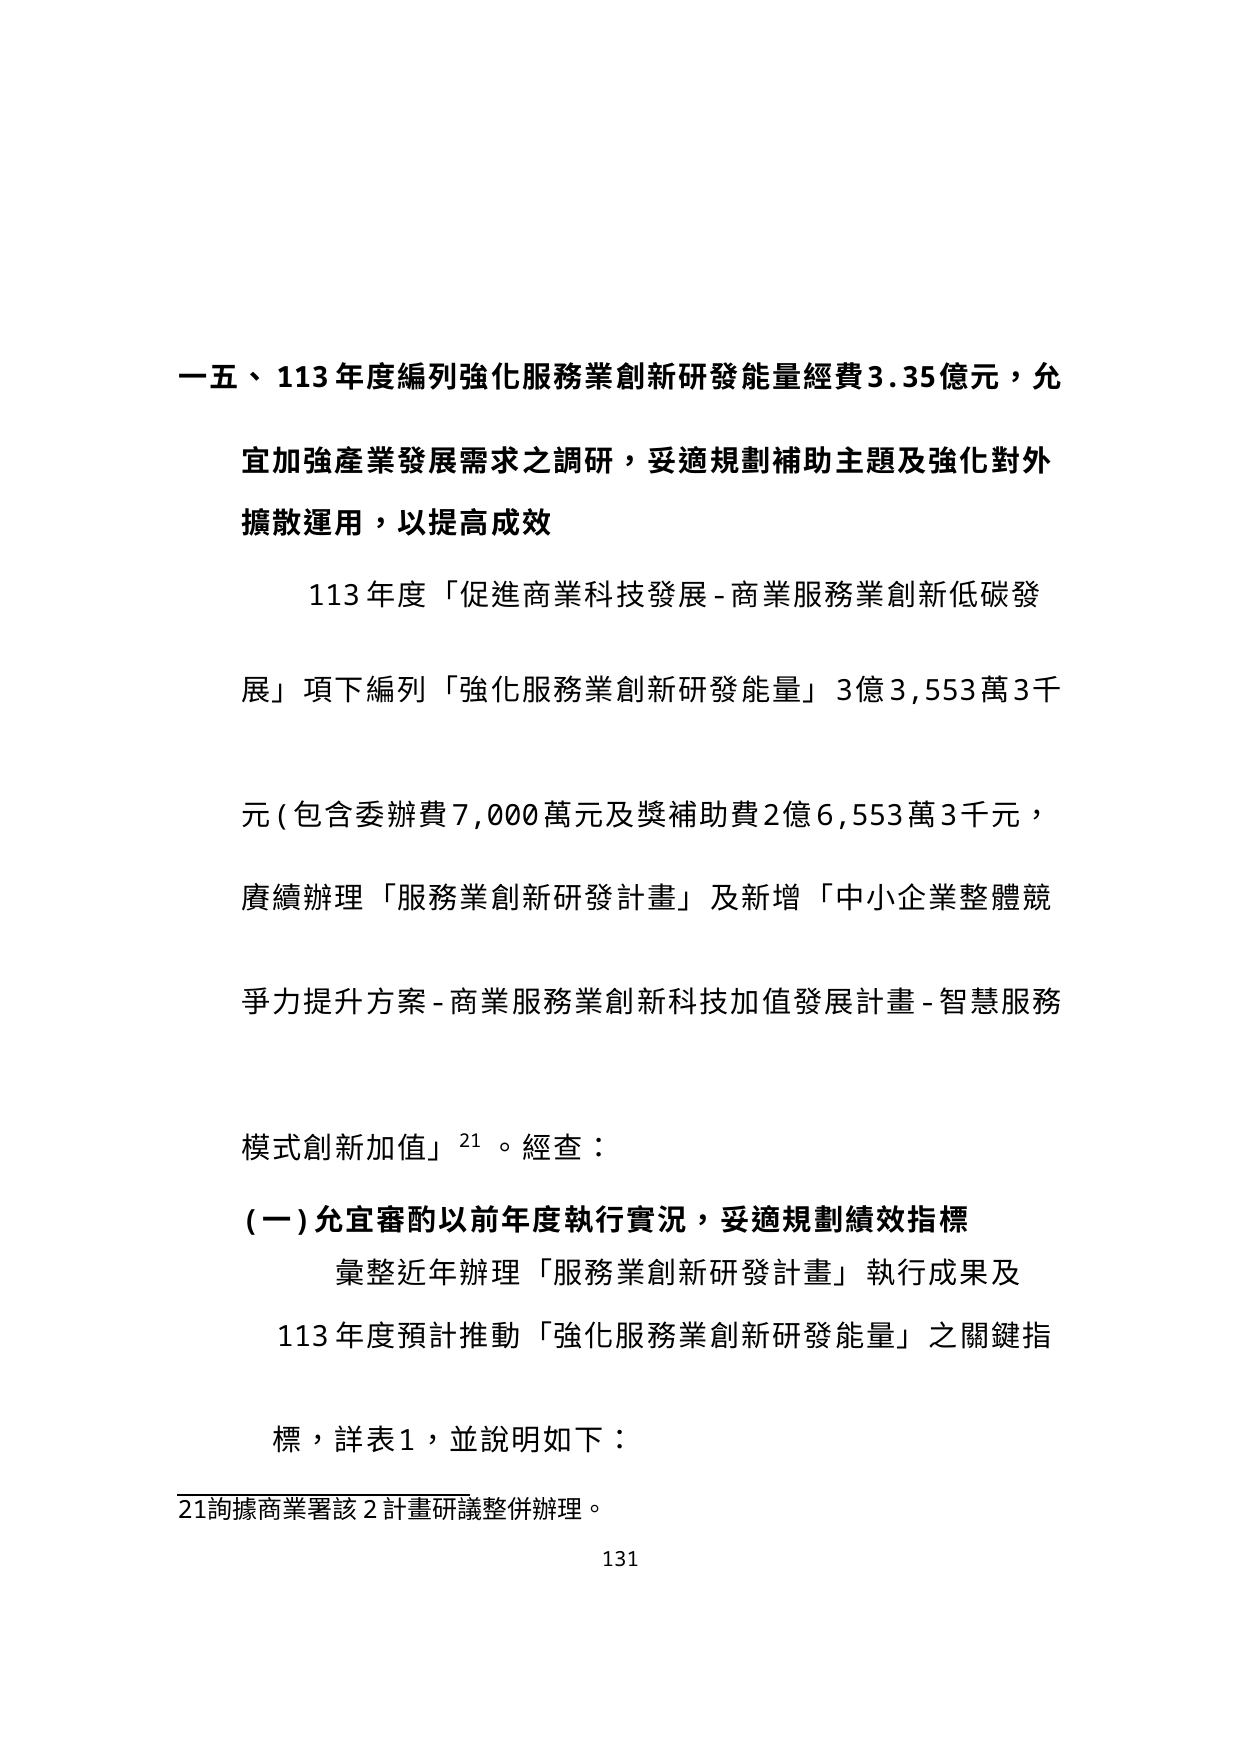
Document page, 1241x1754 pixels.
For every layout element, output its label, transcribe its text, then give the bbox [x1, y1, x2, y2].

text (一)允宜審酌以前年度執行實況，妥適規劃績效指標 [236, 1167, 1063, 1229]
text 113年度「促進商業科技發展-商業服務業創新低碳發展」項下編列「強化服務業創新研發能量」3億3,553萬3千元(包含委辦費7,000萬元及獎補助費2億6,553萬3千元，賡續辦理「服務業創新研發計畫」及新增「中小企業整體競爭力提升方案-商業服務業創新科技加值發展計畫-智慧服務模式創新加值」。經查： [236, 542, 1063, 1167]
text 彙整近年辦理「服務業創新研發計畫」執行成果及113年度預計推動「強化服務業創新研發能量」之關鍵指標，詳表1，並說明如下： [266, 1229, 1063, 1479]
text 詢據商業署該2計畫研議整併辦理。 [177, 1496, 1063, 1525]
text 一五、113年度編列強化服務業創新研發能量經費3.35億元，允宜加強產業發展需求之調研，妥適規劃補助主題及強化對外擴散運用，以提高成效 [177, 292, 1063, 542]
